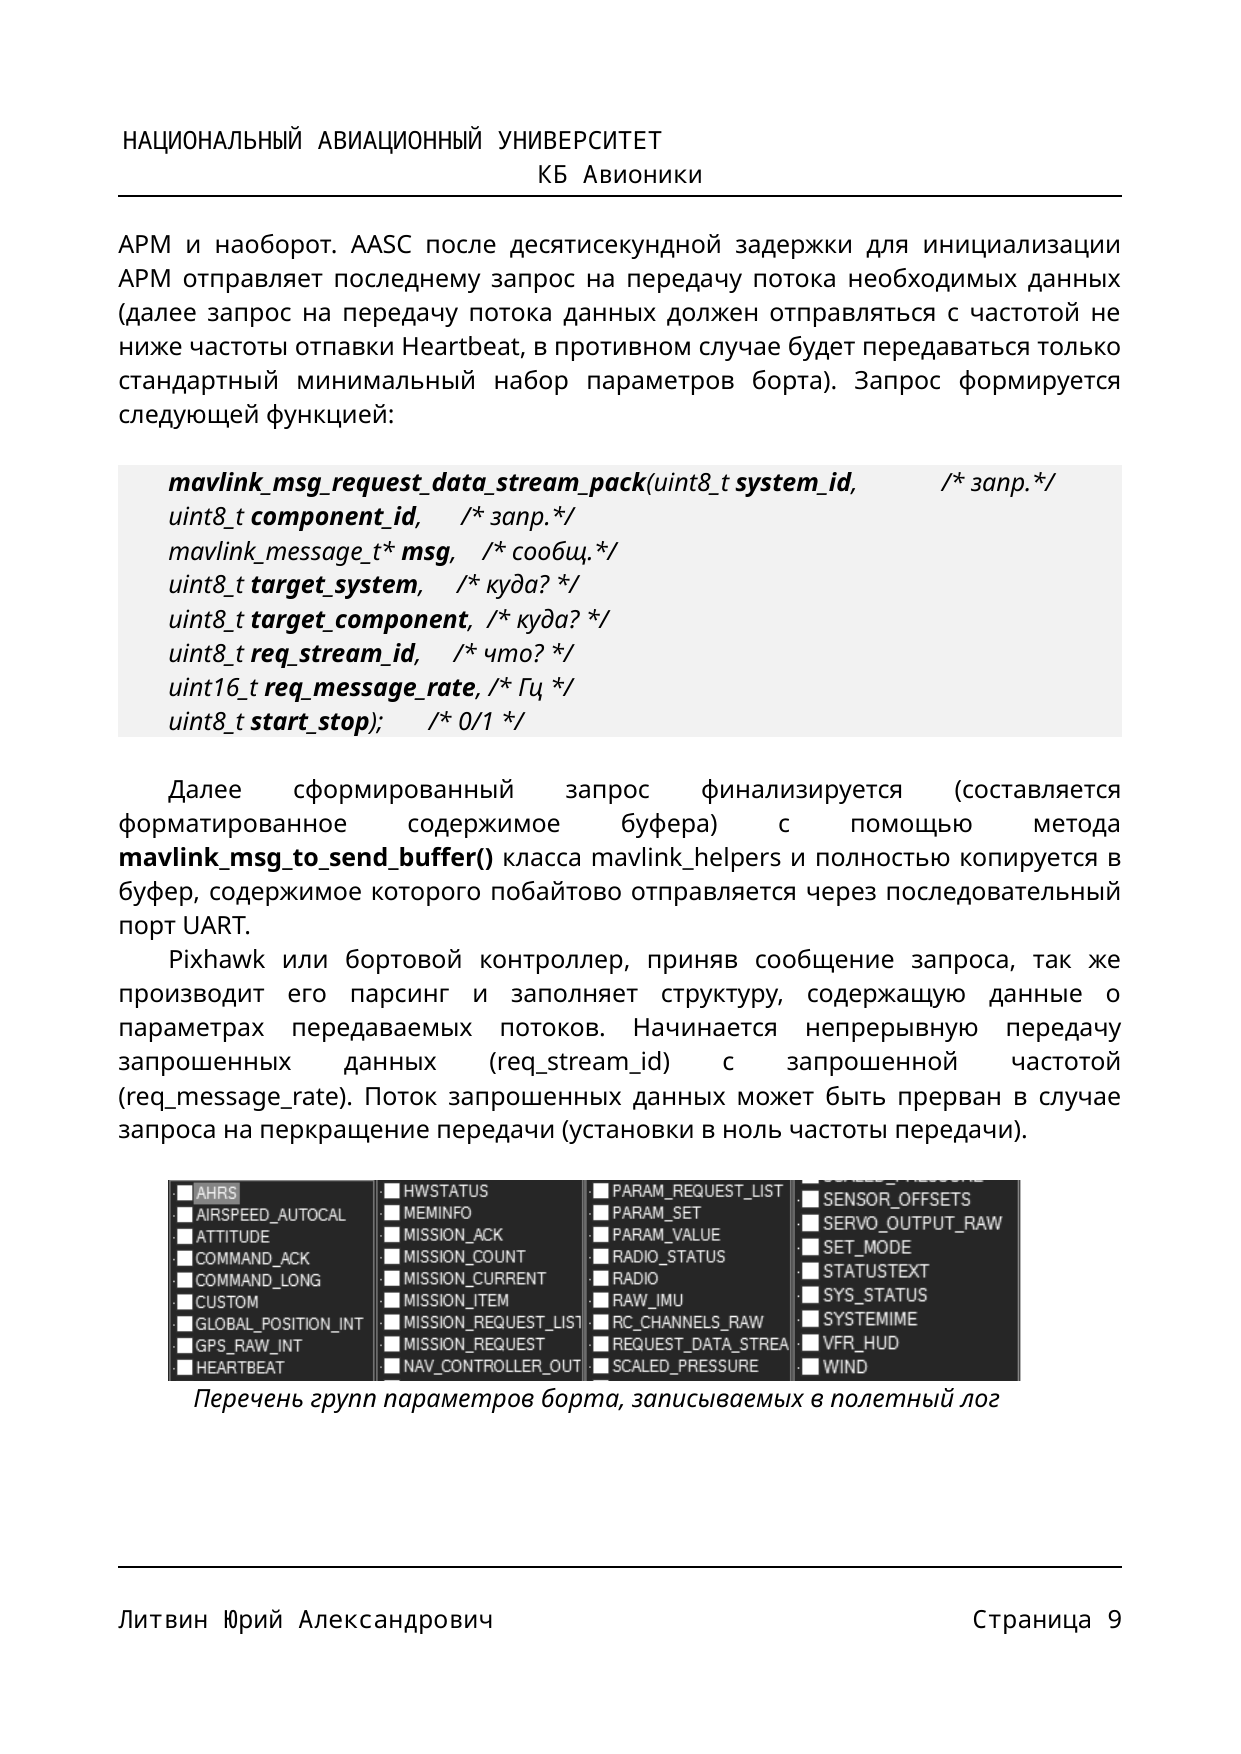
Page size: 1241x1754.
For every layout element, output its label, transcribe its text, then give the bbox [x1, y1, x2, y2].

text uint8_t target_component, /* куда? */ [118, 601, 1122, 635]
text APM и наоборот. AASC после десятисекундной задержки для инициализации APM отправляет последнему запрос на передачу потока необходимых данных (далее запрос на передачу потока данных должен отправляться с частотой не ниже частоты отпавки Heartbeat, в противном случае будет передаваться только стандартный минимальный набор параметров борта). Запрос формируется следующей функцией: [118, 227, 1122, 431]
text Перечень групп параметров борта, записываемых в полетный лог [118, 1380, 1122, 1414]
text mavlink_message_t* msg, /* сообщ.*/ [118, 533, 1122, 567]
text uint8_t target_system, /* куда? */ [118, 567, 1122, 601]
text uint8_t req_stream_id, /* что? */ [118, 635, 1122, 669]
text Pixhawk или бортовой контроллер, приняв сообщение запроса, так же производит его парсинг и заполняет структуру, содержащую данные о параметрах передаваемых потоков. Начинается непрерывную передачу запрошенных данных (req_stream_id) с запрошенной частотой (req_message_rate). Поток запрошенных данных может быть прерван в случае запроса на перкращение передачи (установки в ноль частоты передачи). [118, 942, 1122, 1146]
text uint8_t start_stop); /* 0/1 */ [118, 703, 1122, 737]
text Далее сформированный запрос финализируется (составляется форматированное содержимое буфера) с помощью метода mavlink_msg_to_send_buffer() класса mavlink_helpers и полностью копируется в буфер, содержимое которого побайтово отправляется через последовательный порт UART. [118, 772, 1122, 942]
text mavlink_msg_request_data_stream_pack(uint8_t system_id, /* запр.*/ [118, 465, 1122, 499]
text uint16_t req_message_rate, /* Гц */ [118, 669, 1122, 703]
text uint8_t component_id, /* запр.*/ [118, 499, 1122, 533]
